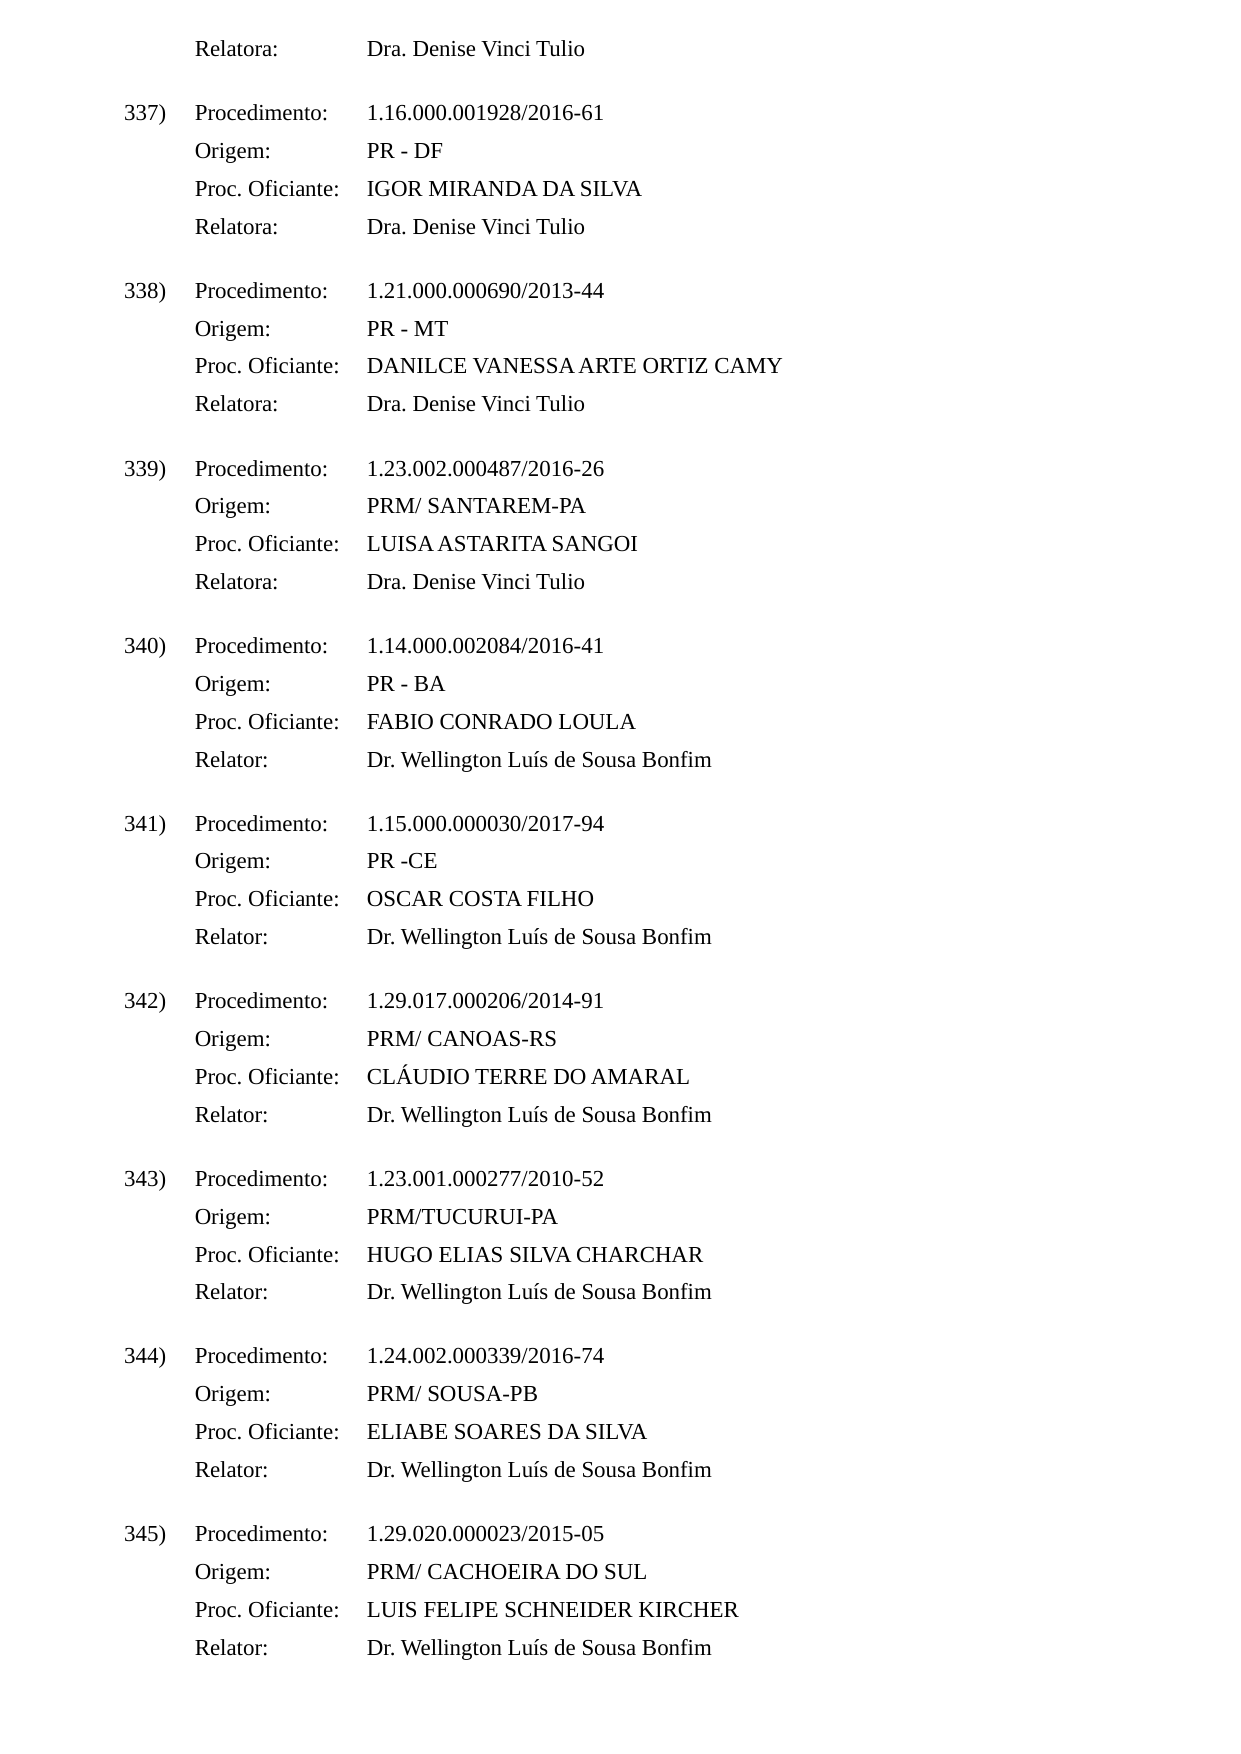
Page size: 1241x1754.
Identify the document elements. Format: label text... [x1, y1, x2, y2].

table_cell [118, 842, 189, 880]
table_cell Origem: [189, 131, 361, 169]
table_cell Relatora: [189, 207, 361, 245]
table_header 1.29.017.000206/2014-91 [361, 982, 1122, 1019]
table_header Procedimento: [189, 449, 361, 487]
table_cell [118, 525, 189, 562]
table_cell OSCAR COSTA FILHO [361, 880, 1122, 917]
table_cell Relatora: [189, 562, 361, 600]
table_cell FABIO CONRADO LOULA [361, 702, 1122, 740]
table_header 338) [118, 271, 189, 309]
table_header 1.23.002.000487/2016-26 [361, 449, 1122, 487]
table_header Procedimento: [189, 94, 361, 131]
table_cell [118, 309, 189, 347]
table_cell HUGO ELIAS SILVA CHARCHAR [361, 1235, 1122, 1273]
table_cell Dr. Wellington Luís de Sousa Bonfim [361, 1273, 1122, 1311]
table_header 1.16.000.001928/2016-61 [361, 94, 1122, 131]
table_cell [118, 1020, 189, 1057]
table_header 342) [118, 982, 189, 1019]
table_cell LUIS FELIPE SCHNEIDER KIRCHER [361, 1590, 1122, 1628]
table_cell Proc. Oficiante: [189, 169, 361, 207]
table_cell Relatora: [189, 30, 361, 67]
table_cell PRM/ CACHOEIRA DO SUL [361, 1552, 1122, 1590]
table_header 345) [118, 1515, 189, 1552]
table_cell Proc. Oficiante: [189, 1057, 361, 1095]
table_header 344) [118, 1337, 189, 1375]
table_cell Dra. Denise Vinci Tulio [361, 562, 1122, 600]
table_cell Origem: [189, 1552, 361, 1590]
table_header 1.14.000.002084/2016-41 [361, 626, 1122, 664]
table_cell [118, 347, 189, 385]
table_cell Relator: [189, 740, 361, 778]
table_cell [118, 169, 189, 207]
table_cell Origem: [189, 1020, 361, 1057]
table_header 1.15.000.000030/2017-94 [361, 804, 1122, 842]
table_cell Dr. Wellington Luís de Sousa Bonfim [361, 918, 1122, 955]
table_cell [118, 131, 189, 169]
table_cell Origem: [189, 487, 361, 524]
table_header Procedimento: [189, 271, 361, 309]
table_cell Relatora: [189, 385, 361, 422]
table_cell Dr. Wellington Luís de Sousa Bonfim [361, 1628, 1122, 1666]
table_header 1.21.000.000690/2013-44 [361, 271, 1122, 309]
table_cell [118, 702, 189, 740]
table_header Procedimento: [189, 1159, 361, 1197]
table_cell CLÁUDIO TERRE DO AMARAL [361, 1057, 1122, 1095]
table_cell Origem: [189, 1375, 361, 1412]
table_cell [118, 30, 189, 67]
table_cell [118, 918, 189, 955]
table_cell PRM/ SANTAREM-PA [361, 487, 1122, 524]
table_cell PRM/TUCURUI-PA [361, 1197, 1122, 1235]
table_header 341) [118, 804, 189, 842]
table_cell Dr. Wellington Luís de Sousa Bonfim [361, 740, 1122, 778]
table_cell Proc. Oficiante: [189, 1590, 361, 1628]
table_cell [118, 1413, 189, 1450]
table_header 340) [118, 626, 189, 664]
table_cell Dr. Wellington Luís de Sousa Bonfim [361, 1095, 1122, 1133]
table_cell Proc. Oficiante: [189, 880, 361, 917]
table_cell [118, 740, 189, 778]
table_cell [118, 385, 189, 422]
table_cell Proc. Oficiante: [189, 1413, 361, 1450]
table_cell [118, 1628, 189, 1666]
table_cell PR - BA [361, 664, 1122, 702]
table_cell Dr. Wellington Luís de Sousa Bonfim [361, 1450, 1122, 1488]
table_cell [118, 487, 189, 524]
table_cell Relator: [189, 918, 361, 955]
table_cell [118, 1552, 189, 1590]
table_cell [118, 1375, 189, 1412]
table_cell PRM/ SOUSA-PB [361, 1375, 1122, 1412]
table_cell [118, 1235, 189, 1273]
table_cell Origem: [189, 309, 361, 347]
table_cell Proc. Oficiante: [189, 347, 361, 385]
table_header Procedimento: [189, 982, 361, 1019]
table_cell LUISA ASTARITA SANGOI [361, 525, 1122, 562]
table_header Procedimento: [189, 1337, 361, 1375]
table_cell [118, 1095, 189, 1133]
table_cell Dra. Denise Vinci Tulio [361, 30, 1122, 67]
table_cell Origem: [189, 1197, 361, 1235]
table_cell PRM/ CANOAS-RS [361, 1020, 1122, 1057]
table_header 339) [118, 449, 189, 487]
table_header Procedimento: [189, 1515, 361, 1552]
table_cell ELIABE SOARES DA SILVA [361, 1413, 1122, 1450]
table_cell [118, 1273, 189, 1311]
table_header 1.23.001.000277/2010-52 [361, 1159, 1122, 1197]
table_cell Origem: [189, 664, 361, 702]
table_cell Proc. Oficiante: [189, 525, 361, 562]
table_header Procedimento: [189, 626, 361, 664]
table_cell Proc. Oficiante: [189, 702, 361, 740]
table_cell PR -CE [361, 842, 1122, 880]
table_cell Origem: [189, 842, 361, 880]
table_cell [118, 562, 189, 600]
table_cell DANILCE VANESSA ARTE ORTIZ CAMY [361, 347, 1122, 385]
table_cell Proc. Oficiante: [189, 1235, 361, 1273]
table_cell [118, 207, 189, 245]
table_header 1.29.020.000023/2015-05 [361, 1515, 1122, 1552]
table_header Procedimento: [189, 804, 361, 842]
table_cell Relator: [189, 1095, 361, 1133]
table_cell [118, 880, 189, 917]
table_header 337) [118, 94, 189, 131]
table_cell Dra. Denise Vinci Tulio [361, 207, 1122, 245]
table_cell Relator: [189, 1450, 361, 1488]
table_cell [118, 1057, 189, 1095]
table_header 1.24.002.000339/2016-74 [361, 1337, 1122, 1375]
table_cell PR - MT [361, 309, 1122, 347]
table_cell Relator: [189, 1273, 361, 1311]
table_header 343) [118, 1159, 189, 1197]
table_cell [118, 1450, 189, 1488]
table_cell IGOR MIRANDA DA SILVA [361, 169, 1122, 207]
table_cell PR - DF [361, 131, 1122, 169]
table_cell Relator: [189, 1628, 361, 1666]
table_cell [118, 1590, 189, 1628]
table_cell [118, 1197, 189, 1235]
table_cell Dra. Denise Vinci Tulio [361, 385, 1122, 422]
table_cell [118, 664, 189, 702]
